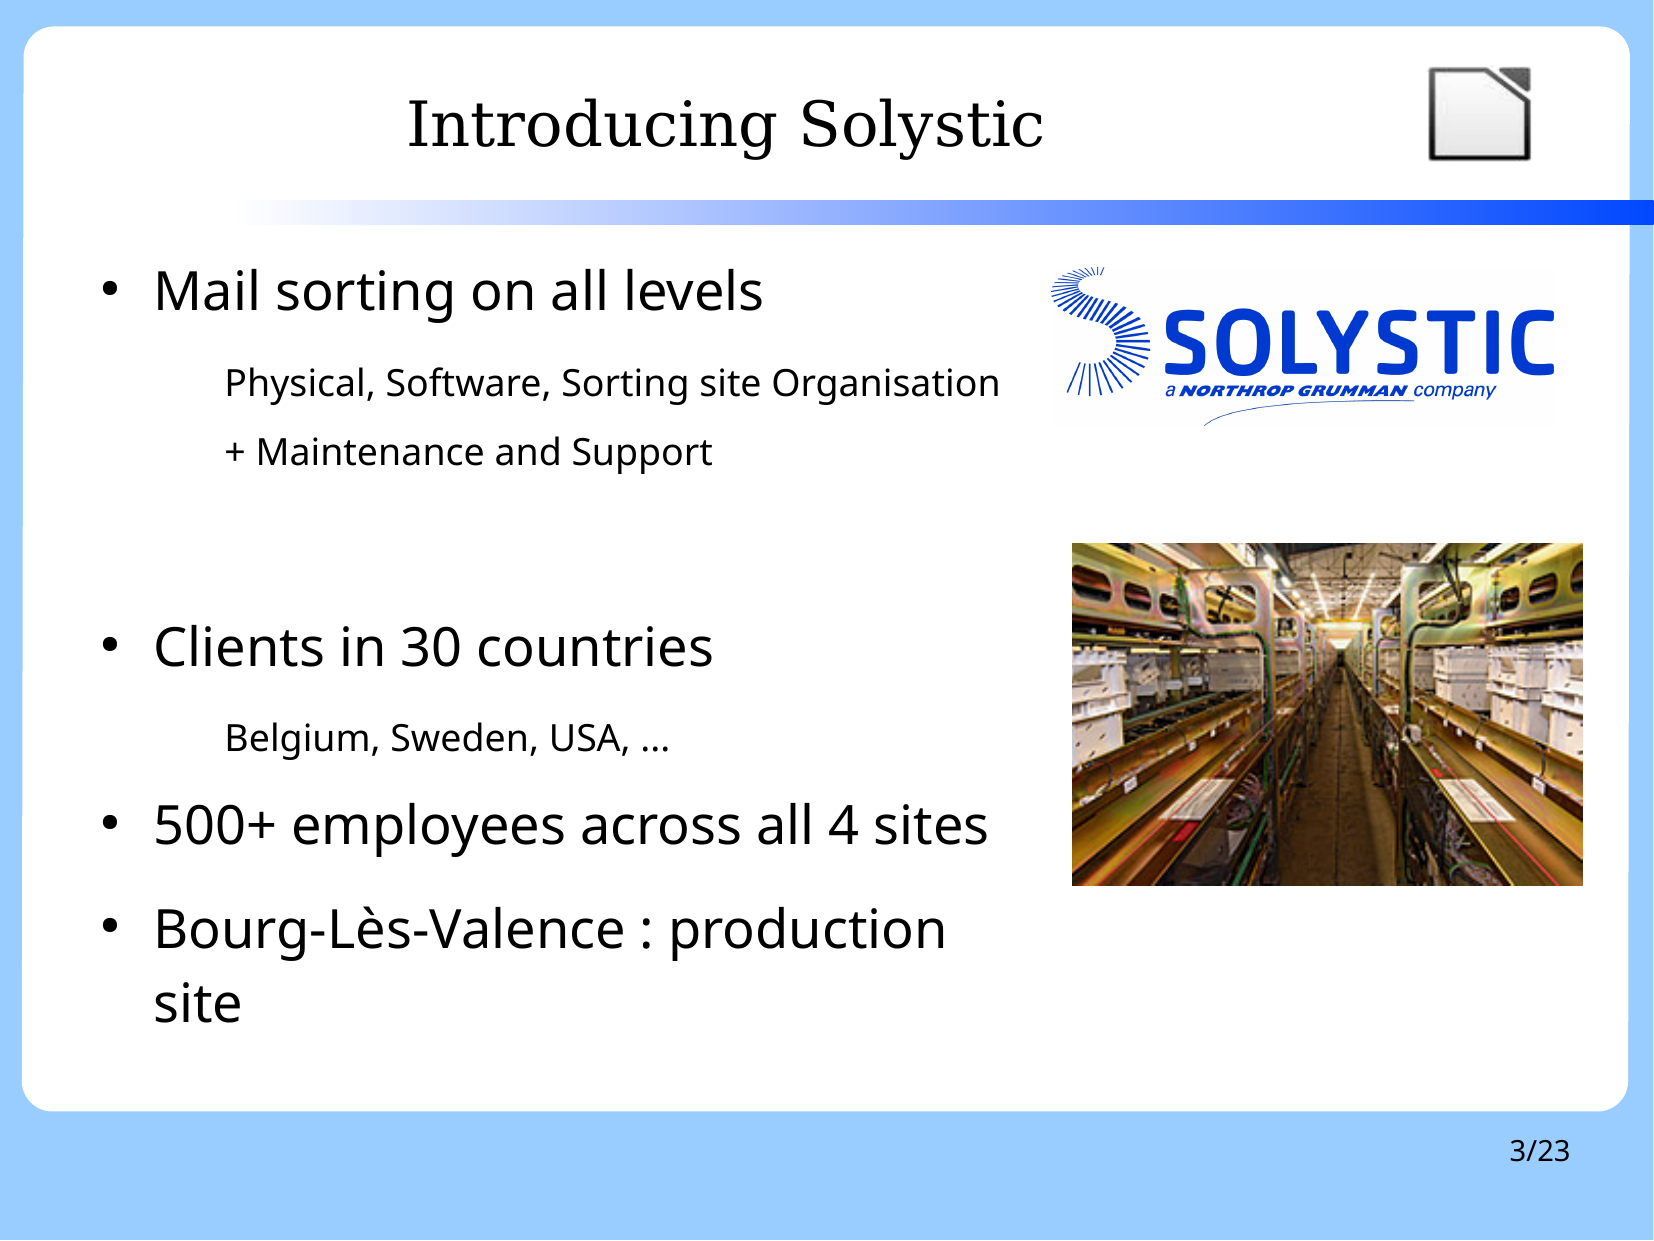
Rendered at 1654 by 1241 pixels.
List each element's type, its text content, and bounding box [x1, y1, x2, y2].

list Mail sorting on all levels Physical, Software, Sorting site Organisation + Maintenance and Support Clients in 30 countries Belgium, Sweden, USA, ... 500+ employees across all 4 sites Bourg-Lès-Valence : production site [82, 236, 1004, 1055]
picture [1417, 47, 1562, 177]
picture [1051, 267, 1554, 426]
title Introducing Solystic [82, 49, 1371, 201]
picture [1072, 543, 1583, 886]
